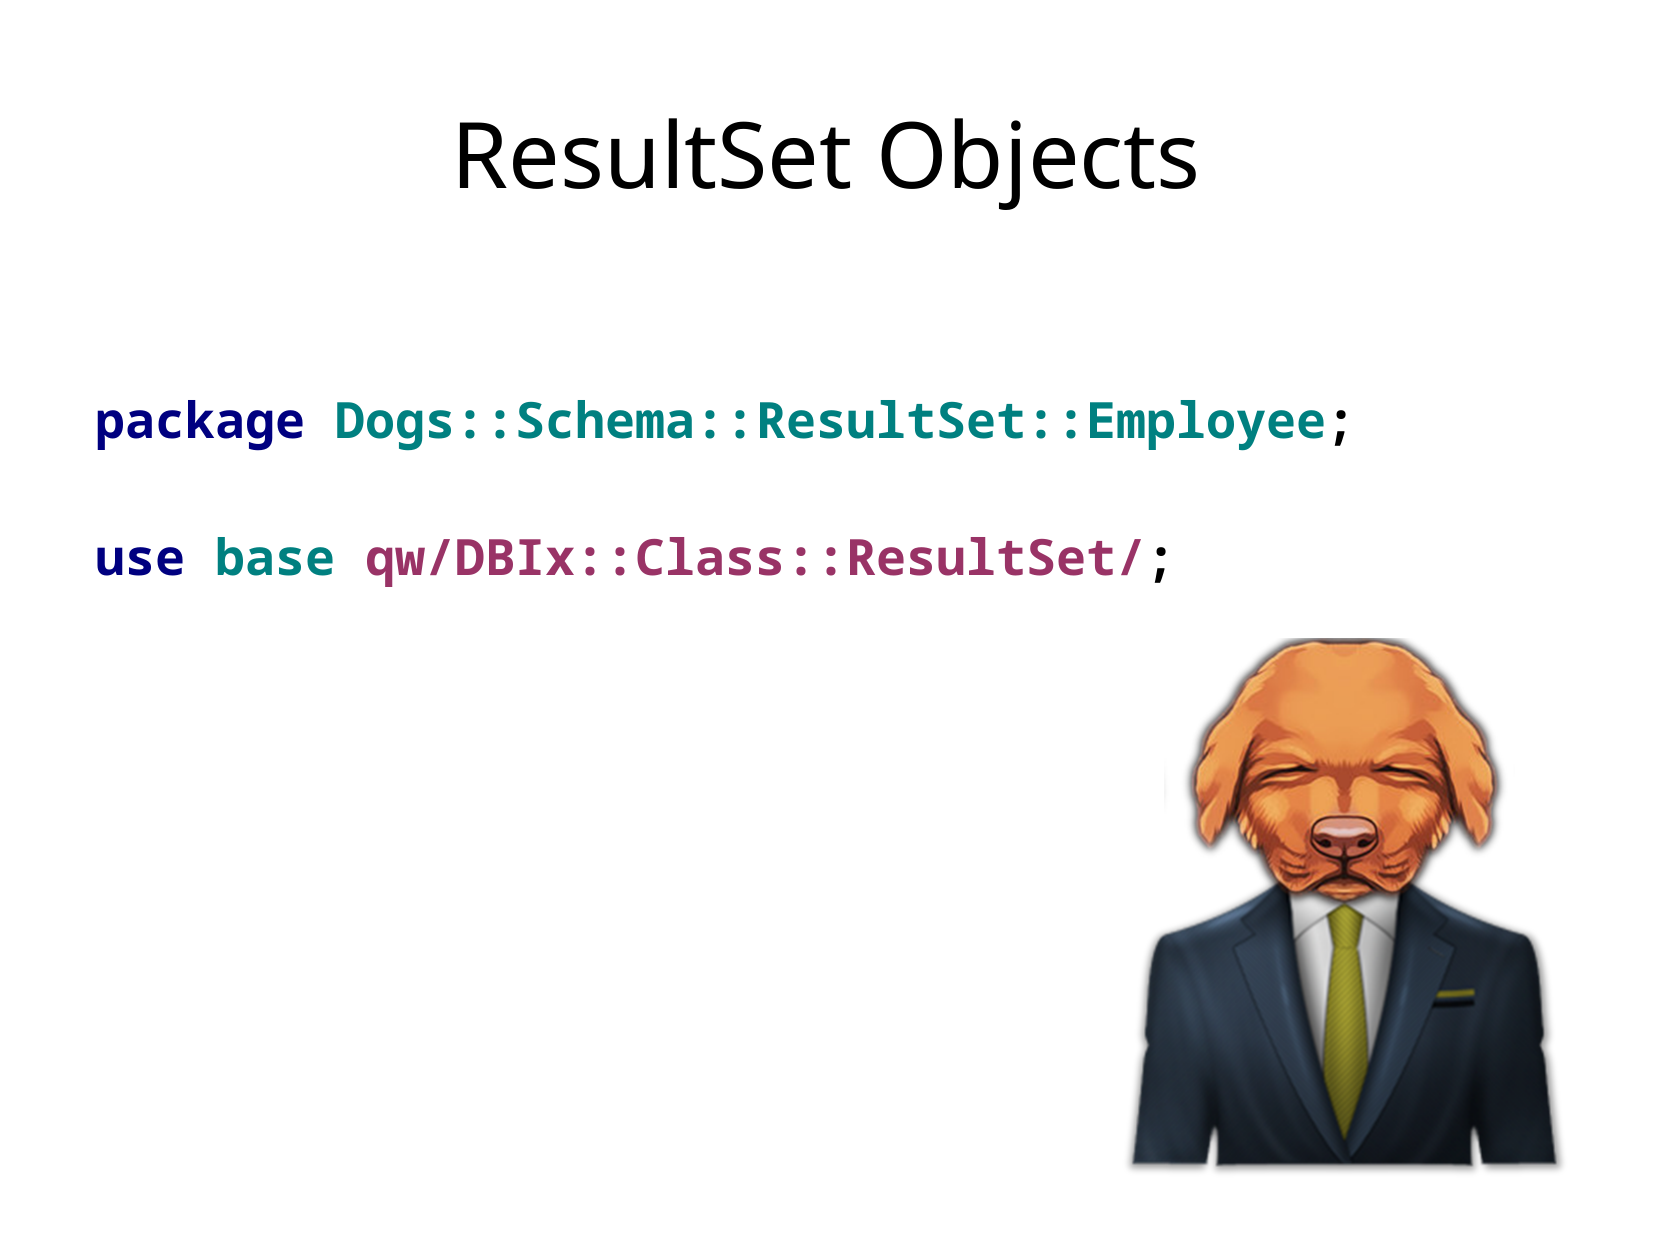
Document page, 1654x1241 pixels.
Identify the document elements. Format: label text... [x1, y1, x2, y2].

picture [1051, 637, 1619, 1206]
title ResultSet Objects [82, 49, 1571, 257]
text_box package Dogs::Schema::ResultSet::Employee; use base qw/DBIx::Class::ResultSet/; [81, 377, 1595, 569]
